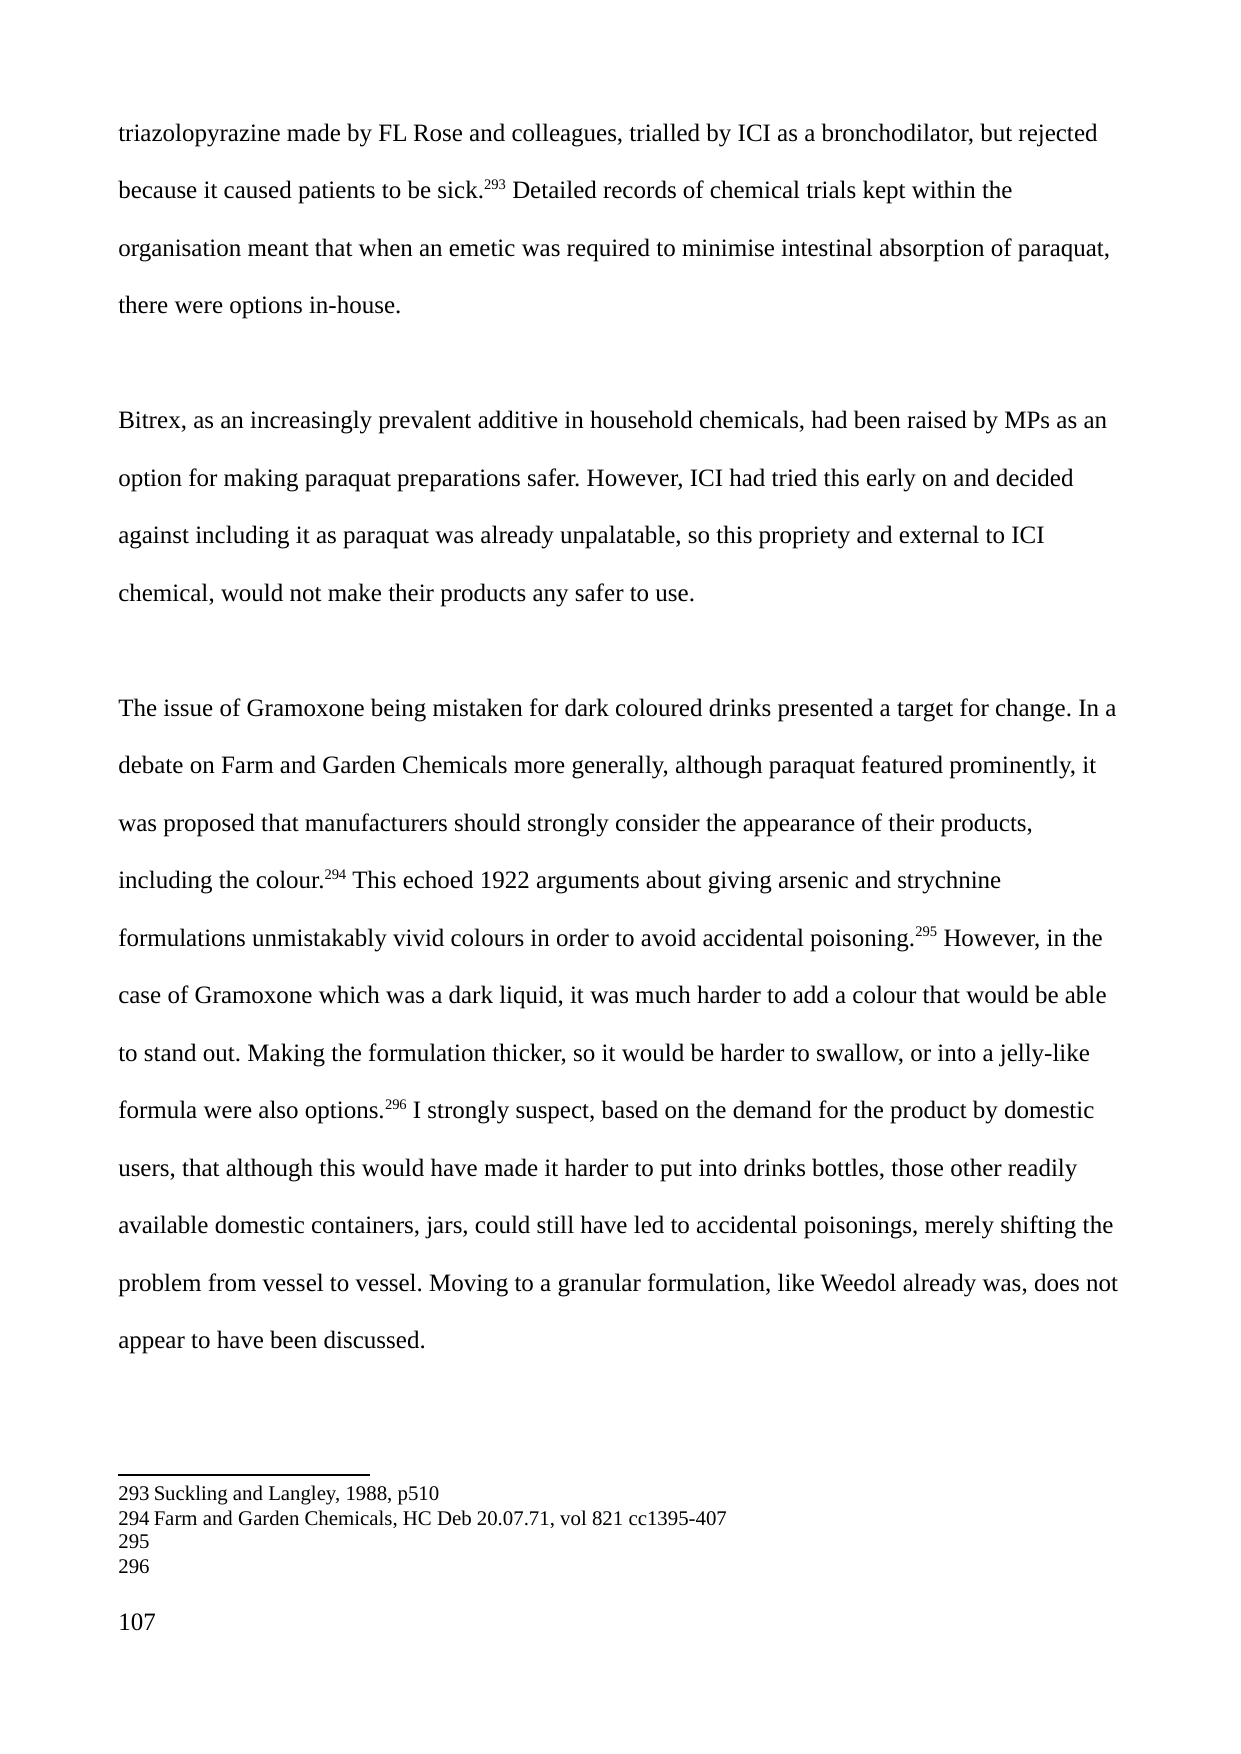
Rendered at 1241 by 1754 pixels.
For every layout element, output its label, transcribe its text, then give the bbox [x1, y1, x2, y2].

text Farm and Garden Chemicals, HC Deb 20.07.71, vol 821 cc1395-407 [118, 1505, 1122, 1529]
text triazolopyrazine made by FL Rose and colleagues, trialled by ICI as a bronchodilator, but rejected because it caused patients to be sick. Detailed records of chemical trials kept within the organisation meant that when an emetic was required to minimise intestinal absorption of paraquat, there were options in-house. [118, 118, 1122, 319]
text The issue of Gramoxone being mistaken for dark coloured drinks presented a target for change. In a debate on Farm and Garden Chemicals more generally, although paraquat featured prominently, it was proposed that manufacturers should strongly consider the appearance of their products, including the colour. This echoed 1922 arguments about giving arsenic and strychnine formulations unmistakably vivid colours in order to avoid accidental poisoning. However, in the case of Gramoxone which was a dark liquid, it was much harder to add a colour that would be able to stand out. Making the formulation thicker, so it would be harder to swallow, or into a jelly-like formula were also options. I strongly suspect, based on the demand for the product by domestic users, that although this would have made it harder to put into drinks bottles, those other readily available domestic containers, jars, could still have led to accidental poisonings, merely shifting the problem from vessel to vessel. Moving to a granular formulation, like Weedol already was, does not appear to have been discussed. [118, 693, 1122, 1354]
text Suckling and Langley, 1988, p510 [118, 1481, 1122, 1505]
text Bitrex, as an increasingly prevalent additive in household chemicals, had been raised by MPs as an option for making paraquat preparations safer. However, ICI had tried this early on and decided against including it as paraquat was already unpalatable, so this propriety and external to ICI chemical, would not make their products any safer to use. [118, 406, 1122, 607]
